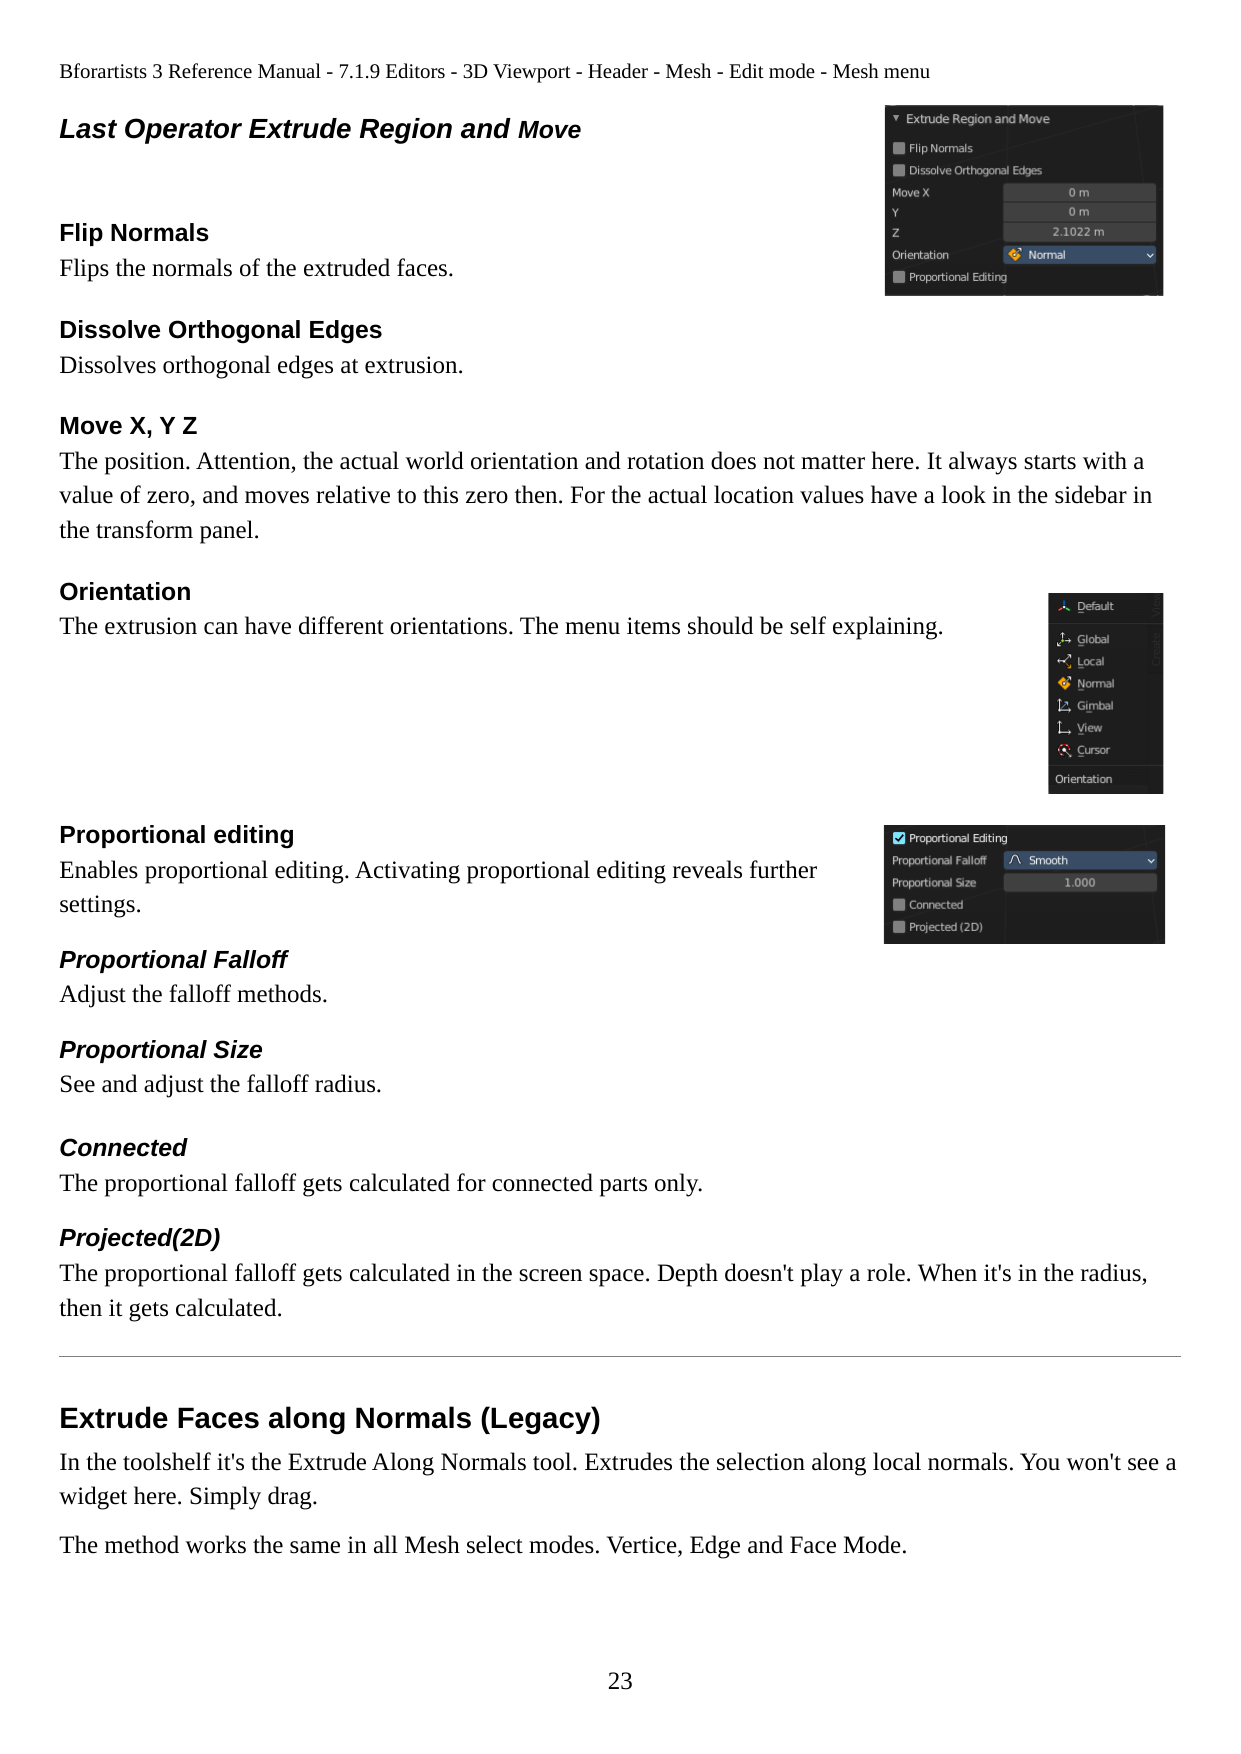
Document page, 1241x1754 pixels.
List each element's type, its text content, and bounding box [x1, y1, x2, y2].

text Enables proportional editing. Activating proportional editing reveals further settings. [59, 855, 883, 918]
subtitle [1164, 218, 1181, 247]
subtitle Connected [59, 1133, 1181, 1162]
text Flips the normals of the extruded faces. [59, 253, 884, 282]
picture [1048, 593, 1164, 794]
subtitle Proportional Falloff [59, 945, 1181, 973]
text The method works the same in all Mesh select modes. Vertice, Edge and Face Mode. [59, 1530, 1181, 1559]
subtitle Last Operator Extrude Region and Move [59, 113, 884, 144]
subtitle Dissolve Orthogonal Edges [59, 315, 1181, 343]
subtitle Proportional editing [59, 820, 1181, 849]
text Dissolves orthogonal edges at extrusion. [59, 350, 1181, 378]
text Adjust the falloff methods. [59, 979, 1181, 1008]
subtitle Move X, Y Z [59, 411, 1181, 440]
text The extrusion can have different orientations. The menu items should be self explaining. [59, 611, 1048, 640]
subtitle Orientation [59, 577, 1181, 605]
subtitle Proportional Size [59, 1035, 1181, 1063]
text In the toolshelf it's the Extrude Along Normals tool. Extrudes the selection along local normals. You won't see a widget here. Simply drag. [59, 1447, 1181, 1510]
picture [883, 825, 1166, 944]
subtitle Projected(2D) [59, 1223, 1181, 1252]
text See and adjust the falloff radius. [59, 1069, 1181, 1098]
text The position. Attention, the actual world orientation and rotation does not matter here. It always starts with a value of zero, and moves relative to this zero then. For the actual location values have a look in the sidebar in the transform panel. [59, 446, 1181, 544]
subtitle Flip Normals [59, 218, 884, 247]
picture [884, 105, 1164, 296]
text The proportional falloff gets calculated for connected parts only. [59, 1168, 1181, 1197]
subtitle Extrude Faces along Normals (Legacy) [59, 1401, 1181, 1434]
text The proportional falloff gets calculated in the screen space. Depth doesn't play a role. When it's in the radius, then it gets calculated. [59, 1258, 1181, 1321]
